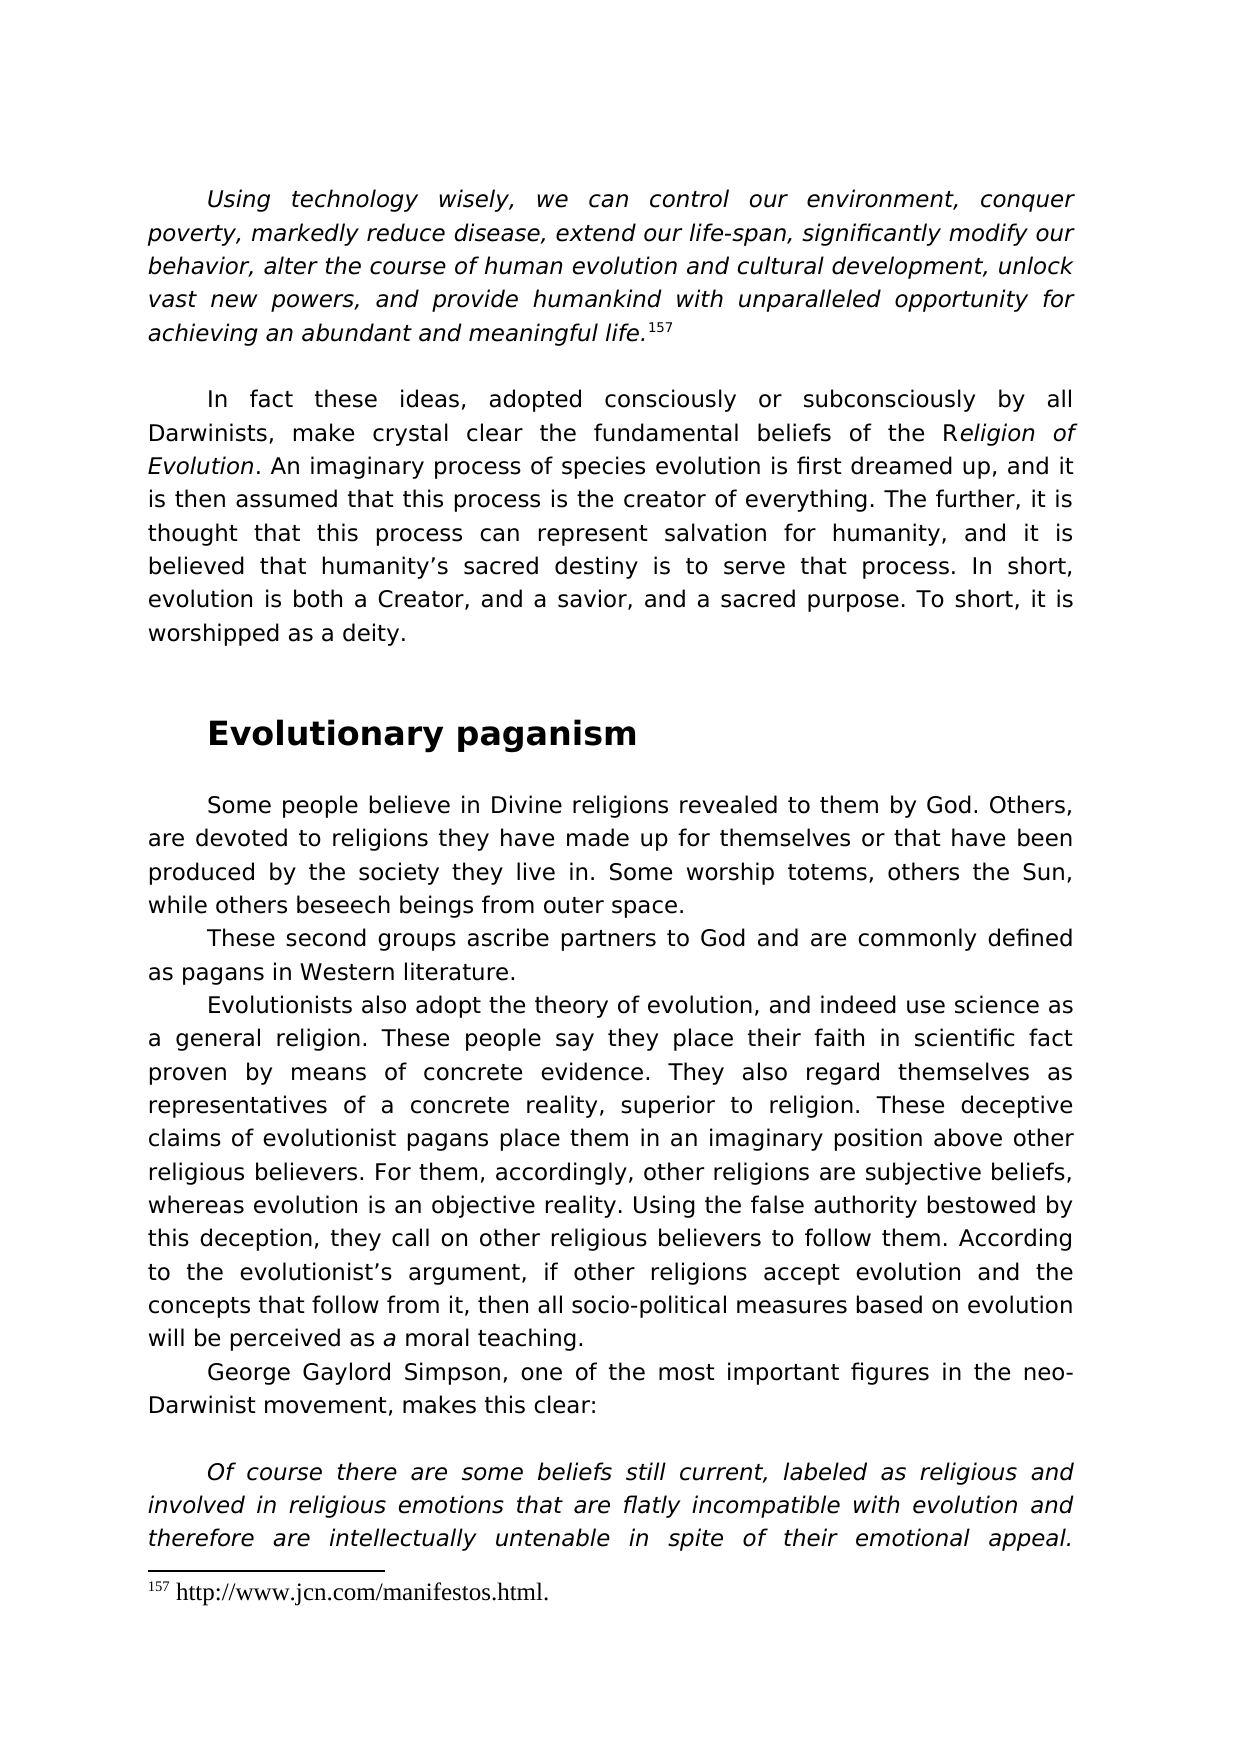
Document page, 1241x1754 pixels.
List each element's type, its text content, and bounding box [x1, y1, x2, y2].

text Using technology wisely, we can control our environment, conquer poverty, markedly reduce disease, extend our life-span, significantly modify our behavior, alter the course of human evolution and cultural development, unlock vast new powers, and provide humankind with unparalleled opportunity for achieving an abundant and meaningful life. [148, 181, 1075, 348]
text George Gaylord Simpson, one of the most important figures in the neo-Darwinist movement, makes this clear: [148, 1353, 1075, 1420]
text http://www.jcn.com/manifestos.html. [148, 1577, 1092, 1606]
text These second groups ascribe partners to God and are commonly defined as pagans in Western literature. [148, 920, 1075, 987]
text Of course there are some beliefs still current, labeled as religious and involved in religious emotions that are flatly incompatible with evolution and therefore are intellectually untenable in spite of their emotional appeal. [148, 1453, 1075, 1553]
text Evolutionary paganism [148, 714, 1075, 753]
text In fact these ideas, adopted consciously or subconsciously by all Darwinists, make crystal clear the fundamental beliefs of the Religion of Evolution. An imaginary process of species evolution is first dreamed up, and it is then assumed that this process is the creator of everything. The further, it is thought that this process can represent salvation for humanity, and it is believed that humanity’s sacred destiny is to serve that process. In short, evolution is both a Creator, and a savior, and a sacred purpose. To short, it is worshipped as a deity. [148, 381, 1075, 648]
text Evolutionists also adopt the theory of evolution, and indeed use science as a general religion. These people say they place their faith in scientific fact proven by means of concrete evidence. They also regard themselves as representatives of a concrete reality, superior to religion. These deceptive claims of evolutionist pagans place them in an imaginary position above other religious believers. For them, accordingly, other religions are subjective beliefs, whereas evolution is an objective reality. Using the false authority bestowed by this deception, they call on other religious believers to follow them. According to the evolutionist’s argument, if other religions accept evolution and the concepts that follow from it, then all socio-political measures based on evolution will be perceived as a moral teaching. [148, 987, 1075, 1353]
text Some people believe in Divine religions revealed to them by God. Others, are devoted to religions they have made up for themselves or that have been produced by the society they live in. Some worship totems, others the Sun, while others beseech beings from outer space. [148, 787, 1075, 920]
